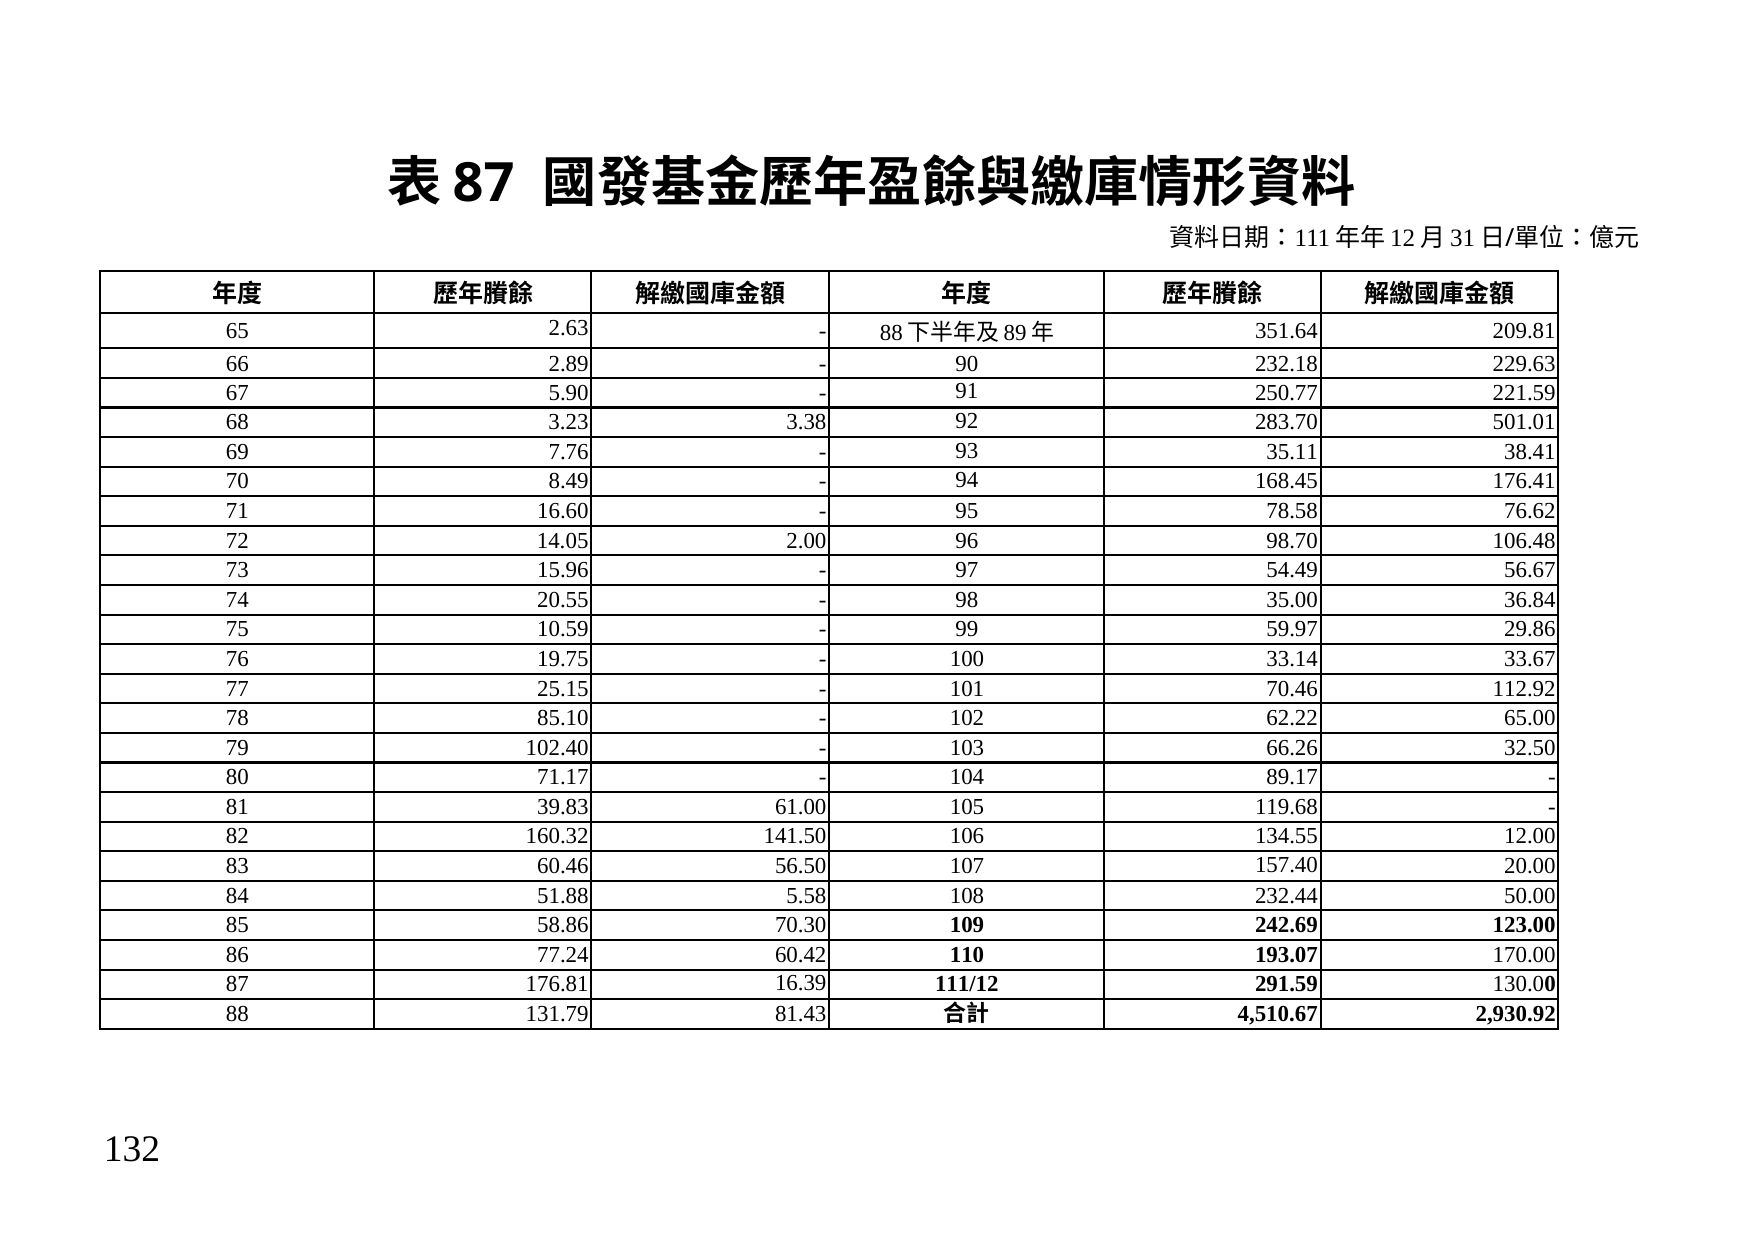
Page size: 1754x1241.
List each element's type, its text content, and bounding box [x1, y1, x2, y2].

table_cell 106.48 [1322, 527, 1557, 554]
table_cell - [592, 314, 828, 347]
table_cell 82 [101, 823, 373, 850]
table_header 歷年賸餘 [375, 272, 590, 312]
table_cell 56.67 [1322, 556, 1557, 584]
table_cell 94 [830, 468, 1103, 495]
table_cell 130.00 [1322, 971, 1557, 998]
table_cell 99 [830, 616, 1103, 643]
table_cell 232.18 [1105, 349, 1320, 377]
table_cell 109 [830, 911, 1103, 939]
table_cell 98.70 [1105, 527, 1320, 554]
table_cell 81.43 [592, 1000, 828, 1028]
table_cell 2.63 [375, 314, 590, 347]
table_cell 36.84 [1322, 586, 1557, 613]
table_cell 160.32 [375, 823, 590, 850]
table_cell 93 [830, 438, 1103, 466]
table_cell 351.64 [1105, 314, 1320, 347]
table_cell - [592, 734, 828, 761]
table_cell 134.55 [1105, 823, 1320, 850]
table_cell 106 [830, 823, 1103, 850]
table_cell 58.86 [375, 911, 590, 939]
table_cell 62.22 [1105, 704, 1320, 732]
table_cell - [592, 704, 828, 732]
table_cell 80 [101, 764, 373, 791]
table_cell 131.79 [375, 1000, 590, 1028]
table_cell 39.83 [375, 793, 590, 821]
table_cell 3.38 [592, 409, 828, 436]
table_cell 91 [830, 379, 1103, 406]
table_cell 29.86 [1322, 616, 1557, 643]
table_cell 3.23 [375, 409, 590, 436]
table_cell 33.67 [1322, 645, 1557, 673]
table_cell 81 [101, 793, 373, 821]
table_cell 90 [830, 349, 1103, 377]
table_cell 61.00 [592, 793, 828, 821]
table_cell - [592, 616, 828, 643]
table_cell 176.41 [1322, 468, 1557, 495]
table_cell 76.62 [1322, 497, 1557, 525]
table_cell 100 [830, 645, 1103, 673]
table_cell 221.59 [1322, 379, 1557, 406]
table_cell 83 [101, 852, 373, 880]
table_cell 108 [830, 882, 1103, 909]
table_cell 69 [101, 438, 373, 466]
table_cell 5.58 [592, 882, 828, 909]
table_cell 15.96 [375, 556, 590, 584]
table_cell 73 [101, 556, 373, 584]
table_cell 97 [830, 556, 1103, 584]
table_cell 16.60 [375, 497, 590, 525]
table_cell 157.40 [1105, 852, 1320, 880]
table_cell 20.55 [375, 586, 590, 613]
table_cell - [592, 349, 828, 377]
table_cell 12.00 [1322, 823, 1557, 850]
table_cell 92 [830, 409, 1103, 436]
table_cell 78 [101, 704, 373, 732]
table_cell 65 [101, 314, 373, 347]
table_cell 170.00 [1322, 941, 1557, 968]
table_cell 88 [101, 1000, 373, 1028]
table_cell 35.11 [1105, 438, 1320, 466]
table_cell 14.05 [375, 527, 590, 554]
table_cell 60.46 [375, 852, 590, 880]
table_cell 119.68 [1105, 793, 1320, 821]
table_cell 77 [101, 675, 373, 702]
table_header 年度 [101, 272, 373, 312]
table_cell 19.75 [375, 645, 590, 673]
table_cell 10.59 [375, 616, 590, 643]
table_cell 59.97 [1105, 616, 1320, 643]
table_cell 85.10 [375, 704, 590, 732]
table_cell 合計 [830, 1000, 1103, 1028]
table_cell 16.39 [592, 971, 828, 998]
table_cell 75 [101, 616, 373, 643]
table_cell 107 [830, 852, 1103, 880]
table_cell 32.50 [1322, 734, 1557, 761]
table_cell 2.89 [375, 349, 590, 377]
table_header 年度 [830, 272, 1103, 312]
table_cell 96 [830, 527, 1103, 554]
table_cell 105 [830, 793, 1103, 821]
table_cell 66 [101, 349, 373, 377]
table_cell 232.44 [1105, 882, 1320, 909]
text 表87 國發基金歷年盈餘與繳庫情形資料 [103, 139, 1639, 218]
table_cell 25.15 [375, 675, 590, 702]
table_cell 141.50 [592, 823, 828, 850]
table_cell 77.24 [375, 941, 590, 968]
table_cell 4,510.67 [1105, 1000, 1320, 1028]
table_cell 76 [101, 645, 373, 673]
table_cell 501.01 [1322, 409, 1557, 436]
table_cell - [592, 438, 828, 466]
table_cell - [1322, 764, 1557, 791]
table_cell 86 [101, 941, 373, 968]
table_cell - [1322, 793, 1557, 821]
table_cell 67 [101, 379, 373, 406]
table_cell 88下半年及89年 [830, 314, 1103, 347]
table_cell 95 [830, 497, 1103, 525]
table_cell - [592, 556, 828, 584]
table_cell 56.50 [592, 852, 828, 880]
table_cell 250.77 [1105, 379, 1320, 406]
table_cell 74 [101, 586, 373, 613]
table_cell 33.14 [1105, 645, 1320, 673]
table_cell 7.76 [375, 438, 590, 466]
table_cell 193.07 [1105, 941, 1320, 968]
table_cell 78.58 [1105, 497, 1320, 525]
table_cell 72 [101, 527, 373, 554]
table_cell 68 [101, 409, 373, 436]
table_cell 79 [101, 734, 373, 761]
table_cell 242.69 [1105, 911, 1320, 939]
table_cell 209.81 [1322, 314, 1557, 347]
table_cell 71 [101, 497, 373, 525]
table_header 解繳國庫金額 [1322, 272, 1557, 312]
table_cell 87 [101, 971, 373, 998]
table_cell 112.92 [1322, 675, 1557, 702]
table_cell 111/12 [830, 971, 1103, 998]
table_cell 103 [830, 734, 1103, 761]
table_header 歷年賸餘 [1105, 272, 1320, 312]
table_cell 50.00 [1322, 882, 1557, 909]
table_cell - [592, 468, 828, 495]
table_cell 102.40 [375, 734, 590, 761]
table_cell 70.30 [592, 911, 828, 939]
table_cell - [592, 645, 828, 673]
table_cell 60.42 [592, 941, 828, 968]
table_cell 85 [101, 911, 373, 939]
table_cell 71.17 [375, 764, 590, 791]
table_cell 2,930.92 [1322, 1000, 1557, 1028]
table_cell 84 [101, 882, 373, 909]
table_cell 20.00 [1322, 852, 1557, 880]
table_cell 5.90 [375, 379, 590, 406]
table_cell 65.00 [1322, 704, 1557, 732]
table_cell 70.46 [1105, 675, 1320, 702]
table_cell - [592, 764, 828, 791]
table_cell 38.41 [1322, 438, 1557, 466]
table_cell - [592, 675, 828, 702]
table_cell 2.00 [592, 527, 828, 554]
table_cell - [592, 586, 828, 613]
table_cell 51.88 [375, 882, 590, 909]
table_cell 70 [101, 468, 373, 495]
table_header 解繳國庫金額 [592, 272, 828, 312]
table_cell 102 [830, 704, 1103, 732]
table_cell - [592, 497, 828, 525]
table_cell 123.00 [1322, 911, 1557, 939]
table_cell 291.59 [1105, 971, 1320, 998]
table_cell - [592, 379, 828, 406]
table_cell 110 [830, 941, 1103, 968]
table_cell 98 [830, 586, 1103, 613]
table_cell 35.00 [1105, 586, 1320, 613]
table_cell 104 [830, 764, 1103, 791]
text 資料日期：111年年12月31日/單位：億元 [103, 218, 1639, 254]
table_cell 229.63 [1322, 349, 1557, 377]
table_cell 168.45 [1105, 468, 1320, 495]
table_cell 54.49 [1105, 556, 1320, 584]
table_cell 89.17 [1105, 764, 1320, 791]
table_cell 8.49 [375, 468, 590, 495]
table_cell 66.26 [1105, 734, 1320, 761]
table_cell 101 [830, 675, 1103, 702]
table_cell 176.81 [375, 971, 590, 998]
table_cell 283.70 [1105, 409, 1320, 436]
